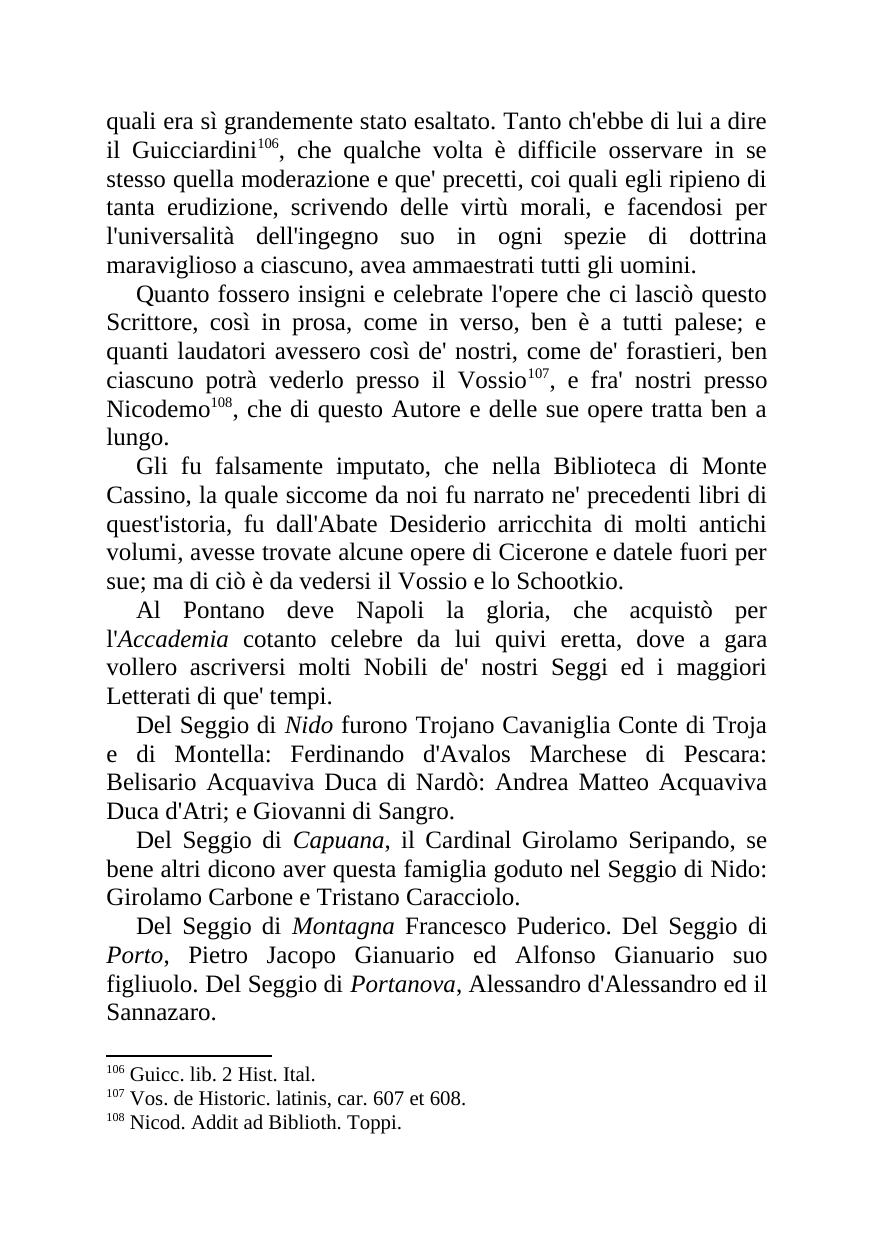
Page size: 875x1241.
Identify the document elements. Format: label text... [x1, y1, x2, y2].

text Del Seggio di Capuana, il Cardinal Girolamo Seripando, se bene altri dicono aver questa famiglia goduto nel Seggio di Nido: Girolamo Carbone e Tristano Caracciolo. [106, 825, 768, 911]
text Gli fu falsamente imputato, che nella Biblioteca di Monte Cassino, la quale siccome da noi fu narrato ne' precedenti libri di quest'istoria, fu dall'Abate Desiderio arricchita di molti antichi volumi, avesse trovate alcune opere di Cicerone e datele fuori per sue; ma di ciò è da vedersi il Vossio e lo Schootkio. [106, 451, 768, 595]
text Del Seggio di Nido furono Trojano Cavaniglia Conte di Troja e di Montella: Ferdinando d'Avalos Marchese di Pescara: Belisario Acquaviva Duca di Nardò: Andrea Matteo Acquaviva Duca d'Atri; e Giovanni di Sangro. [106, 710, 768, 825]
text Quanto fossero insigni e celebrate l'opere che ci lasciò questo Scrittore, così in prosa, come in verso, ben è a tutti palese; e quanti laudatori avessero così de' nostri, come de' forastieri, ben ciascuno potrà vederlo presso il Vossio, e fra' nostri presso Nicodemo, che di questo Autore e delle sue opere tratta ben a lungo. [106, 279, 768, 451]
text Al Pontano deve Napoli la gloria, che acquistò per l'Accademia cotanto celebre da lui quivi eretta, dove a gara vollero ascriversi molti Nobili de' nostri Seggi ed i maggiori Letterati di que' tempi. [106, 595, 768, 710]
text Guicc. lib. 2 Hist. Ital. [106, 1062, 768, 1086]
text quali era sì grandemente stato esaltato. Tanto ch'ebbe di lui a dire il Guicciardini, che qualche volta è difficile osservare in se stesso quella moderazione e que' precetti, coi quali egli ripieno di tanta erudizione, scrivendo delle virtù morali, e facendosi per l'universalità dell'ingegno suo in ogni spezie di dottrina maraviglioso a ciascuno, avea ammaestrati tutti gli uomini. [106, 106, 768, 279]
text Vos. de Historic. latinis, car. 607 et 608. [106, 1086, 768, 1110]
text Del Seggio di Montagna Francesco Puderico. Del Seggio di Porto, Pietro Jacopo Gianuario ed Alfonso Gianuario suo figliuolo. Del Seggio di Portanova, Alessandro d'Alessandro ed il Sannazaro. [106, 911, 768, 1026]
text Nicod. Addit ad Biblioth. Toppi. [106, 1110, 768, 1134]
